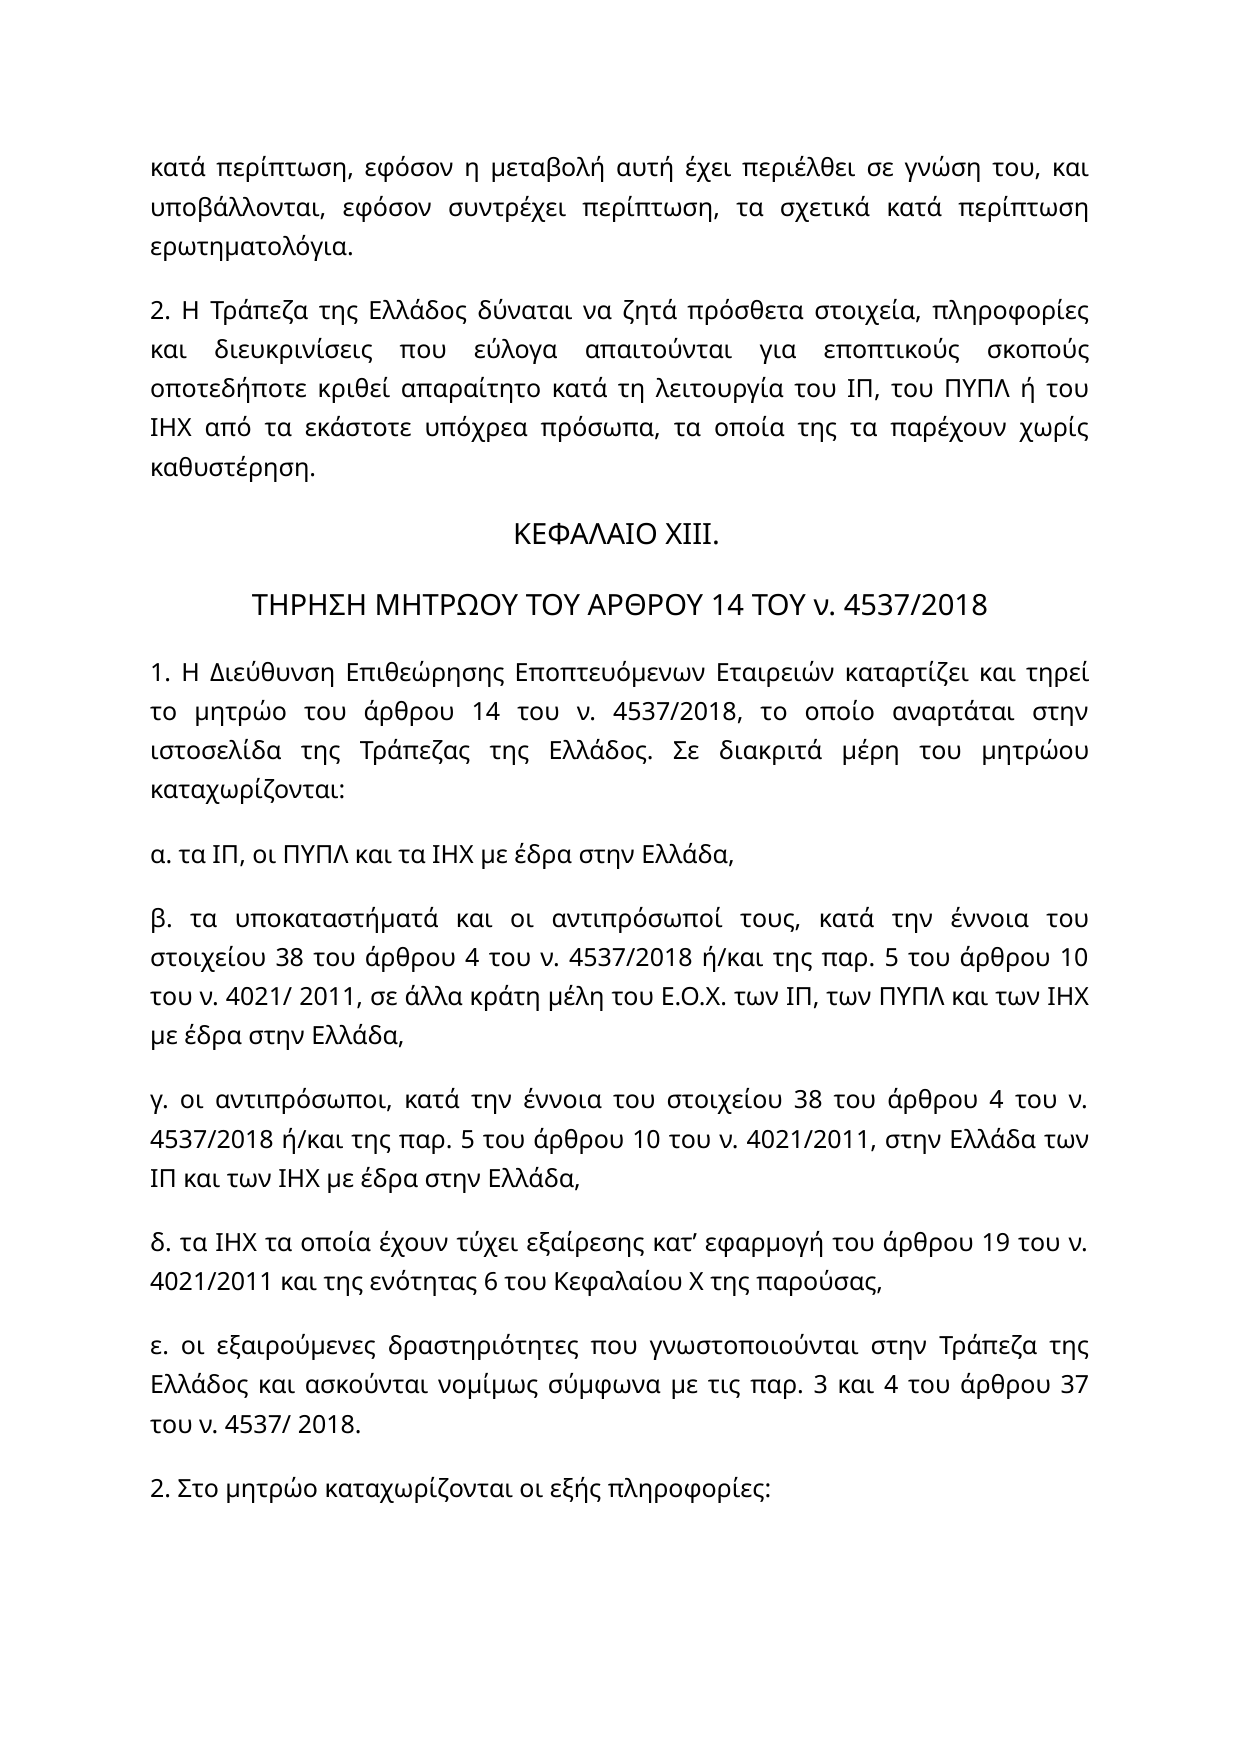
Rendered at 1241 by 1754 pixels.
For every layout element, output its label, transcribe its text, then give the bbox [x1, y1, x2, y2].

text β. τα υποκαταστήματά και οι αντιπρόσωποί τους, κατά την έννοια του στοιχείου 38 του άρθρου 4 του ν. 4537/2018 ή/και της παρ. 5 του άρθρου 10 του ν. 4021/ 2011, σε άλλα κράτη μέλη του Ε.Ο.Χ. των ΙΠ, των ΠΥΠΛ και των ΙΗΧ με έδρα στην Ελλάδα, [150, 900, 1090, 1052]
subtitle ΤΗΡΗΣΗ ΜΗΤΡΩΟΥ ΤΟΥ ΑΡΘΡΟΥ 14 ΤΟΥ ν. 4537/2018 [150, 584, 1090, 624]
text ε. οι εξαιρούμενες δραστηριότητες που γνωστοποιούνται στην Τράπεζα της Ελλάδος και ασκούνται νομίμως σύμφωνα με τις παρ. 3 και 4 του άρθρου 37 του ν. 4537/ 2018. [150, 1328, 1090, 1440]
text κατά περίπτωση, εφόσον η μεταβολή αυτή έχει περιέλθει σε γνώση του, και υποβάλλονται, εφόσον συντρέχει περίπτωση, τα σχετικά κατά περίπτωση ερωτηματολόγια. [150, 150, 1090, 262]
text 2. Η Τράπεζα της Ελλάδος δύναται να ζητά πρόσθετα στοιχεία, πληροφορίες και διευκρινίσεις που εύλογα απαιτούνται για εποπτικούς σκοπούς οποτεδήποτε κριθεί απαραίτητο κατά τη λειτουργία του ΙΠ, του ΠΥΠΛ ή του ΙΗΧ από τα εκάστοτε υπόχρεα πρόσωπα, τα οποία της τα παρέχουν χωρίς καθυστέρηση. [150, 292, 1090, 483]
text 2. Στο μητρώο καταχωρίζονται οι εξής πληροφορίες: [150, 1470, 1090, 1504]
text 1. Η Διεύθυνση Επιθεώρησης Εποπτευόμενων Εταιρειών καταρτίζει και τηρεί το μητρώο του άρθρου 14 του ν. 4537/2018, το οποίο αναρτάται στην ιστοσελίδα της Τράπεζας της Ελλάδος. Σε διακριτά μέρη του μητρώου καταχωρίζονται: [150, 654, 1090, 806]
text γ. οι αντιπρόσωποι, κατά την έννοια του στοιχείου 38 του άρθρου 4 του ν. 4537/2018 ή/και της παρ. 5 του άρθρου 10 του ν. 4021/2011, στην Ελλάδα των ΙΠ και των ΙΗΧ με έδρα στην Ελλάδα, [150, 1082, 1090, 1194]
text δ. τα ΙΗΧ τα οποία έχουν τύχει εξαίρεσης κατ’ εφαρμογή του άρθρου 19 του ν. 4021/2011 και της ενότητας 6 του Κεφαλαίου Χ της παρούσας, [150, 1224, 1090, 1298]
text α. τα ΙΠ, οι ΠΥΠΛ και τα ΙΗΧ με έδρα στην Ελλάδα, [150, 836, 1090, 870]
subtitle ΚΕΦΑΛΑΙΟ XIII. [150, 513, 1090, 553]
